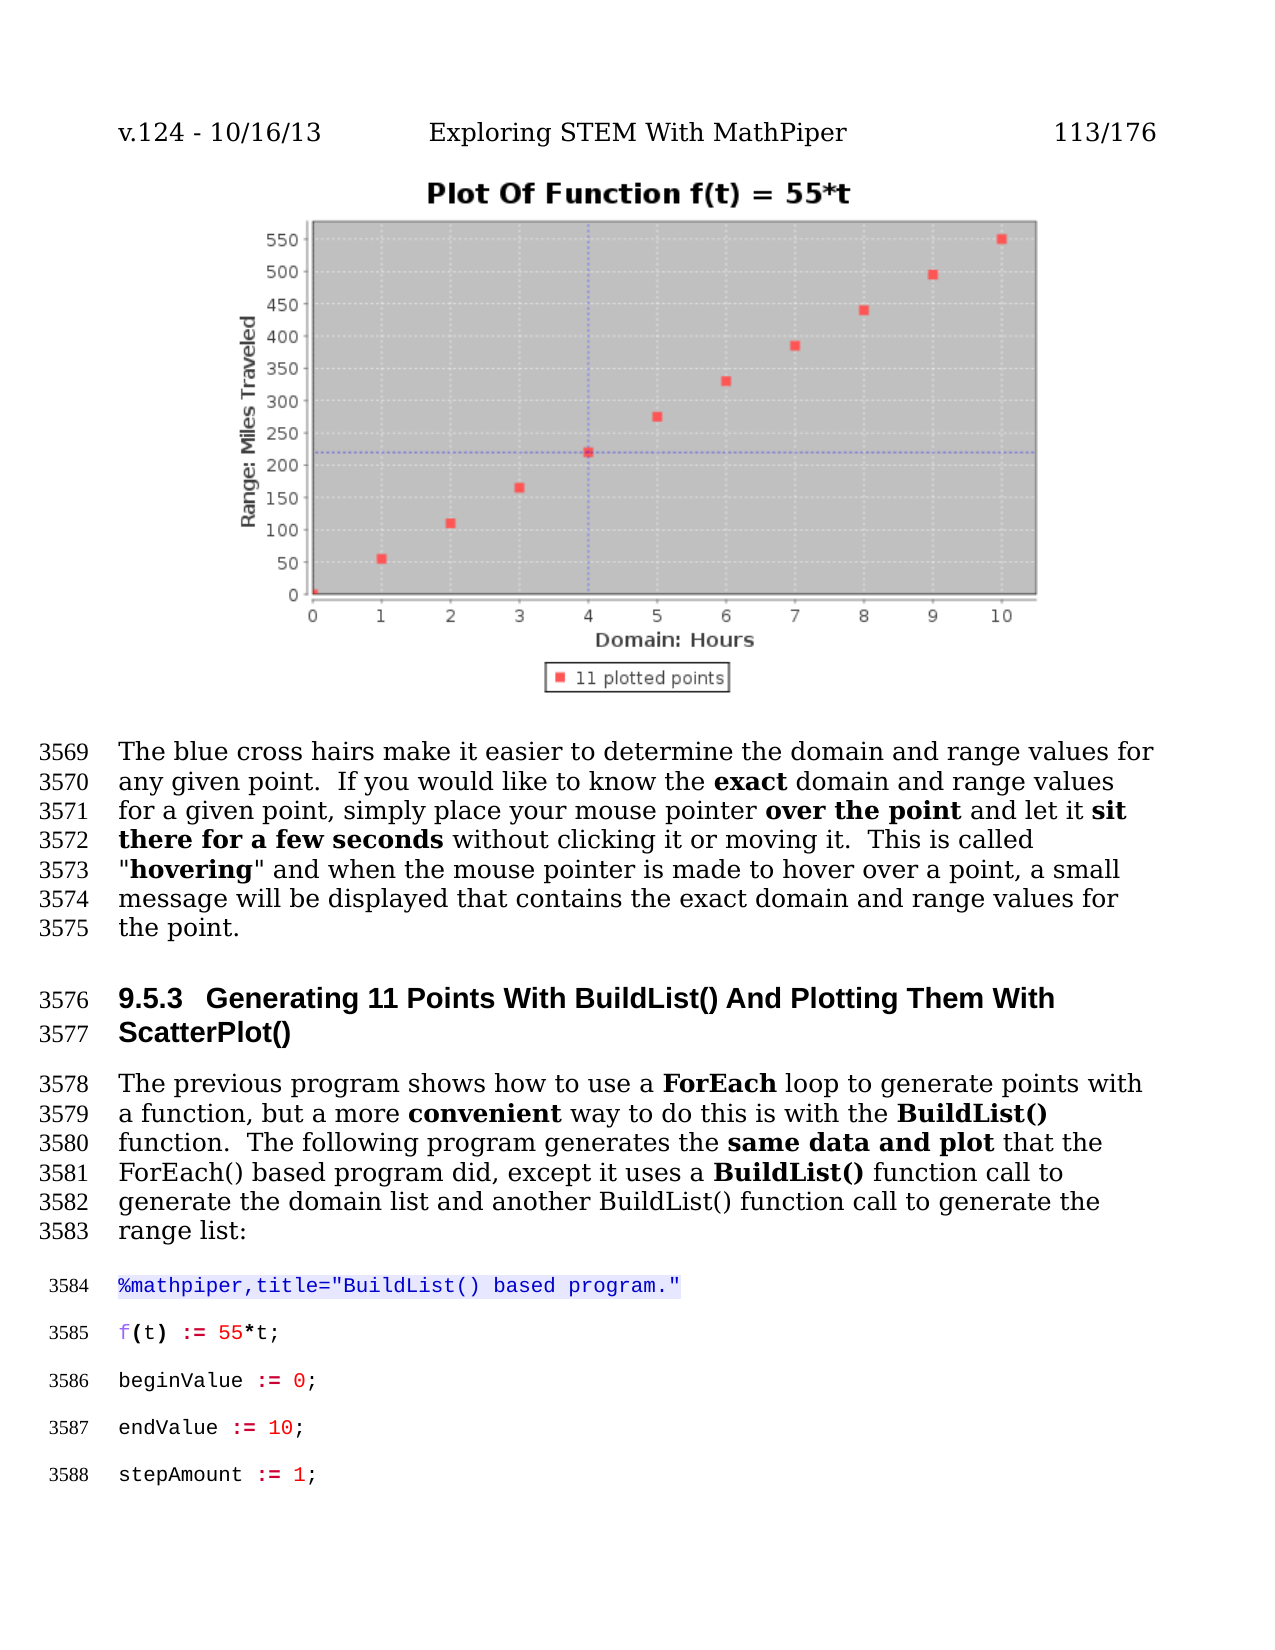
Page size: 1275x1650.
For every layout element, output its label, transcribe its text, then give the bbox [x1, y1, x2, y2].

text The blue cross hairs make it easier to determine the domain and range values for any given point. If you would like to know the exact domain and range values for a given point, simply place your mouse pointer over the point and let it sit there for a few seconds without clicking it or moving it. This is called "hovering" and when the mouse pointer is made to hover over a point, a small message will be displayed that contains the exact domain and range values for the point. [118, 737, 1157, 942]
text endValue := 10; [118, 1417, 1157, 1441]
subtitle Generating 11 Points With BuildList() And Plotting Them With ScatterPlot() [118, 981, 1157, 1048]
picture [222, 176, 1053, 694]
text beginValue := 0; [118, 1369, 1157, 1393]
text %mathpiper,title="BuildList() based program." [118, 1275, 1157, 1299]
text stepAmount := 1; [118, 1464, 1157, 1488]
text The previous program shows how to use a ForEach loop to generate points with a function, but a more convenient way to do this is with the BuildList() function. The following program generates the same data and plot that the ForEach() based program did, except it uses a BuildList() function call to generate the domain list and another BuildList() function call to generate the range list: [118, 1069, 1157, 1245]
text f(t) := 55*t; [118, 1322, 1157, 1346]
